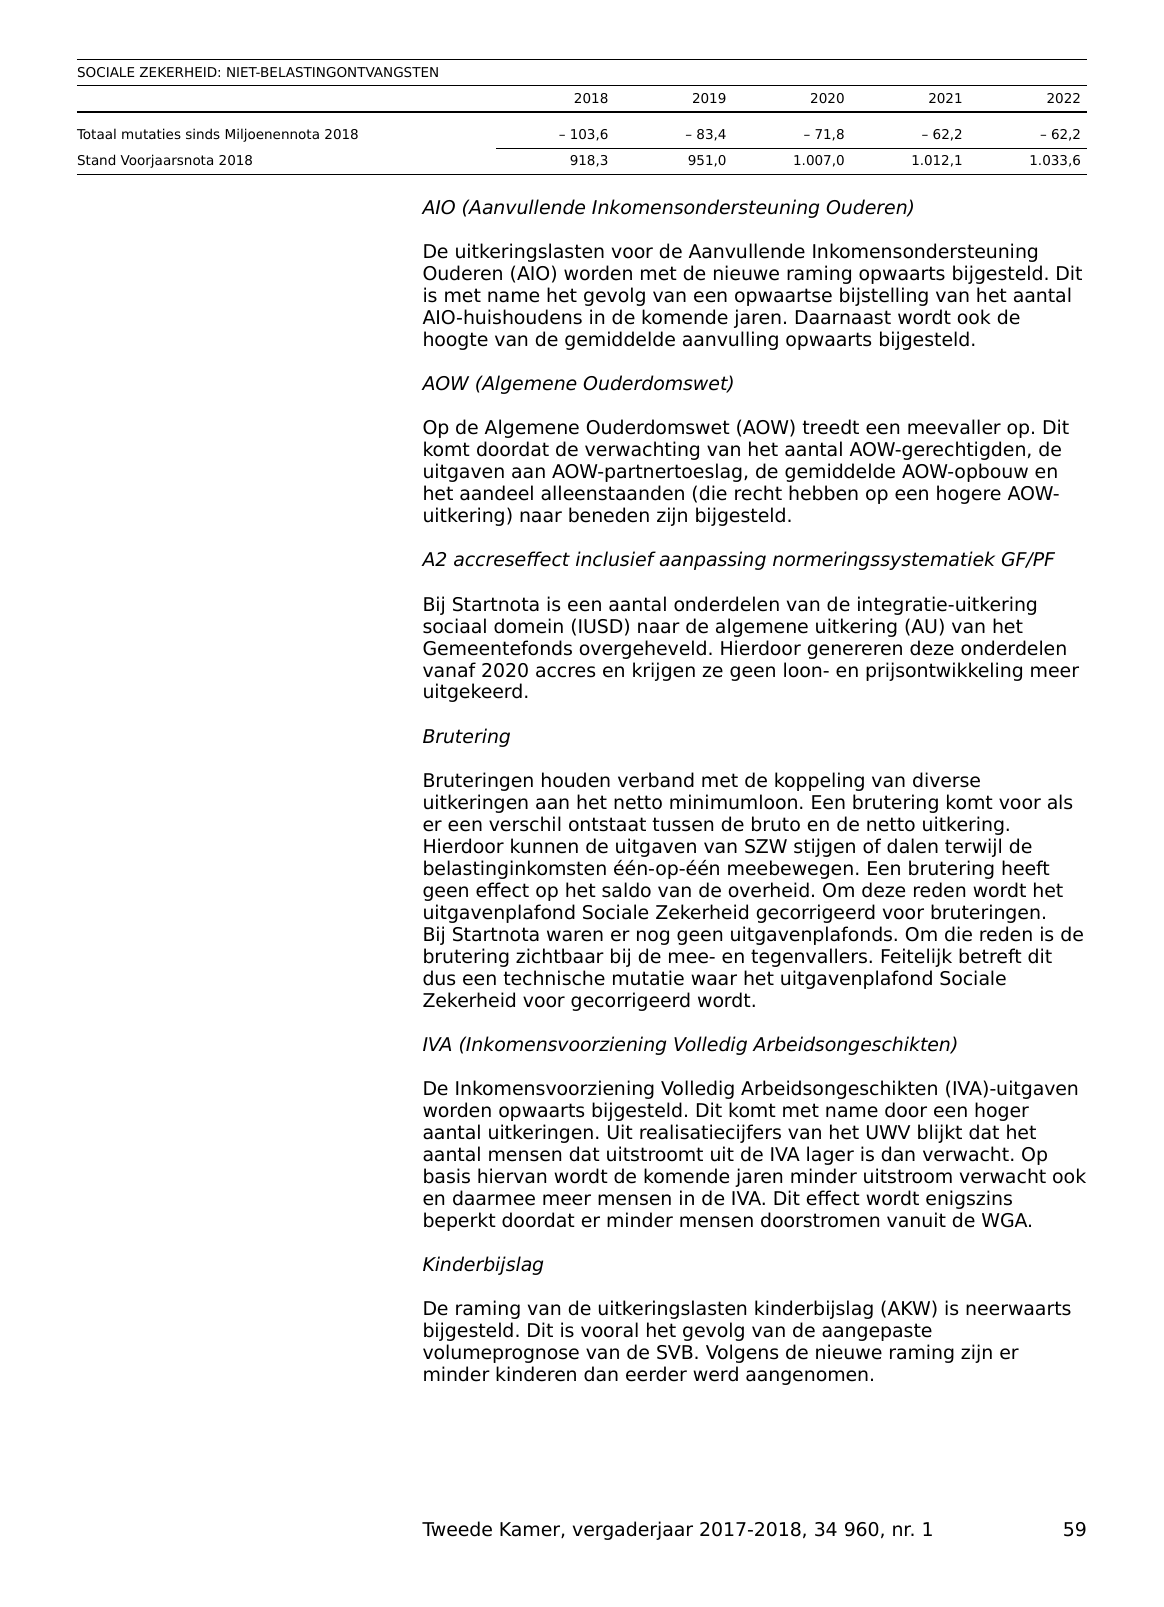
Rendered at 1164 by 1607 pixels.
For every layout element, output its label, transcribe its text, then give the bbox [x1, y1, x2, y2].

text De Inkomensvoorziening Volledig Arbeidsongeschikten (IVA)-uitgaven worden opwaarts bijgesteld. Dit komt met name door een hoger aantal uitkeringen. Uit realisatiecijfers van het UWV blijkt dat het aantal mensen dat uitstroomt uit de IVA lager is dan verwacht. Op basis hiervan wordt de komende jaren minder uitstroom verwacht ook en daarmee meer mensen in de IVA. Dit effect wordt enigszins beperkt doordat er minder mensen doorstromen vanuit de WGA. [422, 1078, 1087, 1232]
table_cell [106, 113, 136, 127]
table_cell [614, 113, 732, 127]
text De uitkeringslasten voor de Aanvullende Inkomensondersteuning Ouderen (AIO) worden met de nieuwe raming opwaarts bijgesteld. Dit is met name het gevolg van een opwaartse bijstelling van het aantal AIO-huishoudens in de komende jaren. Daarnaast wordt ook de hoogte van de gemiddelde aanvulling opwaarts bijgesteld. [422, 241, 1087, 351]
text Bij Startnota waren er nog geen uitgavenplafonds. Om die reden is de brutering zichtbaar bij de mee- en tegenvallers. Feitelijk betreft dit dus een technische mutatie waar het uitgavenplafond Sociale Zekerheid voor gecorrigeerd wordt. [422, 924, 1087, 1012]
subtitle AOW (Algemene Ouderdomswet) [422, 373, 1087, 395]
text Bij Startnota is een aantal onderdelen van de integratie-uitkering sociaal domein (IUSD) naar de algemene uitkering (AU) van het Gemeentefonds overgeheveld. Hierdoor genereren deze onderdelen vanaf 2020 accres en krijgen ze geen loon- en prijsontwikkeling meer uitgekeerd. [422, 593, 1087, 703]
table_cell 1.007,0 [732, 149, 850, 174]
table_cell 951,0 [614, 149, 732, 174]
table_cell – 103,6 [496, 127, 614, 147]
table_cell [77, 113, 106, 127]
table_cell – 62,2 [850, 127, 968, 147]
subtitle Brutering [422, 726, 1087, 748]
table_cell [969, 113, 1087, 127]
text Bruteringen houden verband met de koppeling van diverse uitkeringen aan het netto minimumloon. Een brutering komt voor als er een verschil ontstaat tussen de bruto en de netto uitkering. Hierdoor kunnen de uitgaven van SZW stijgen of dalen terwijl de belastinginkomsten één-op-één meebewegen. Een brutering heeft geen effect op het saldo van de overheid. Om deze reden wordt het uitgavenplafond Sociale Zekerheid gecorrigeerd voor bruteringen. [422, 770, 1087, 924]
subtitle AIO (Aanvullende Inkomensondersteuning Ouderen) [422, 197, 1087, 219]
table_cell Totaal mutaties sinds Miljoenennota 2018 [77, 127, 496, 147]
table_cell [732, 113, 850, 127]
table_cell 2021 [850, 86, 968, 111]
table_cell [850, 113, 968, 127]
table_cell [77, 86, 496, 111]
table_cell Stand Voorjaarsnota 2018 [77, 148, 496, 174]
table_cell [136, 113, 496, 127]
table_cell 1.012,1 [850, 149, 968, 174]
table_cell 1.033,6 [969, 149, 1087, 174]
subtitle Kinderbijslag [422, 1254, 1087, 1276]
table_cell 918,3 [496, 149, 614, 174]
text Op de Algemene Ouderdomswet (AOW) treedt een meevaller op. Dit komt doordat de verwachting van het aantal AOW-gerechtigden, de uitgaven aan AOW-partnertoeslag, de gemiddelde AOW-opbouw en het aandeel alleenstaanden (die recht hebben op een hogere AOW-uitkering) naar beneden zijn bijgesteld. [422, 417, 1087, 527]
subtitle IVA (Inkomensvoorziening Volledig Arbeidsongeschikten) [422, 1034, 1087, 1056]
table_cell 2020 [732, 86, 850, 111]
table_header SOCIALE ZEKERHEID: NIET-BELASTINGONTVANGSTEN [77, 60, 1087, 85]
table_cell – 83,4 [614, 127, 732, 147]
table_cell – 71,8 [732, 127, 850, 147]
table_cell [496, 113, 614, 127]
subtitle A2 accreseffect inclusief aanpassing normeringssystematiek GF/PF [422, 549, 1087, 571]
text De raming van de uitkeringslasten kinderbijslag (AKW) is neerwaarts bijgesteld. Dit is vooral het gevolg van de aangepaste volumeprognose van de SVB. Volgens de nieuwe raming zijn er minder kinderen dan eerder werd aangenomen. [422, 1298, 1087, 1386]
table_cell 2019 [614, 86, 732, 111]
table_cell 2018 [496, 86, 614, 111]
table_cell 2022 [969, 86, 1087, 111]
table_cell – 62,2 [969, 127, 1087, 147]
